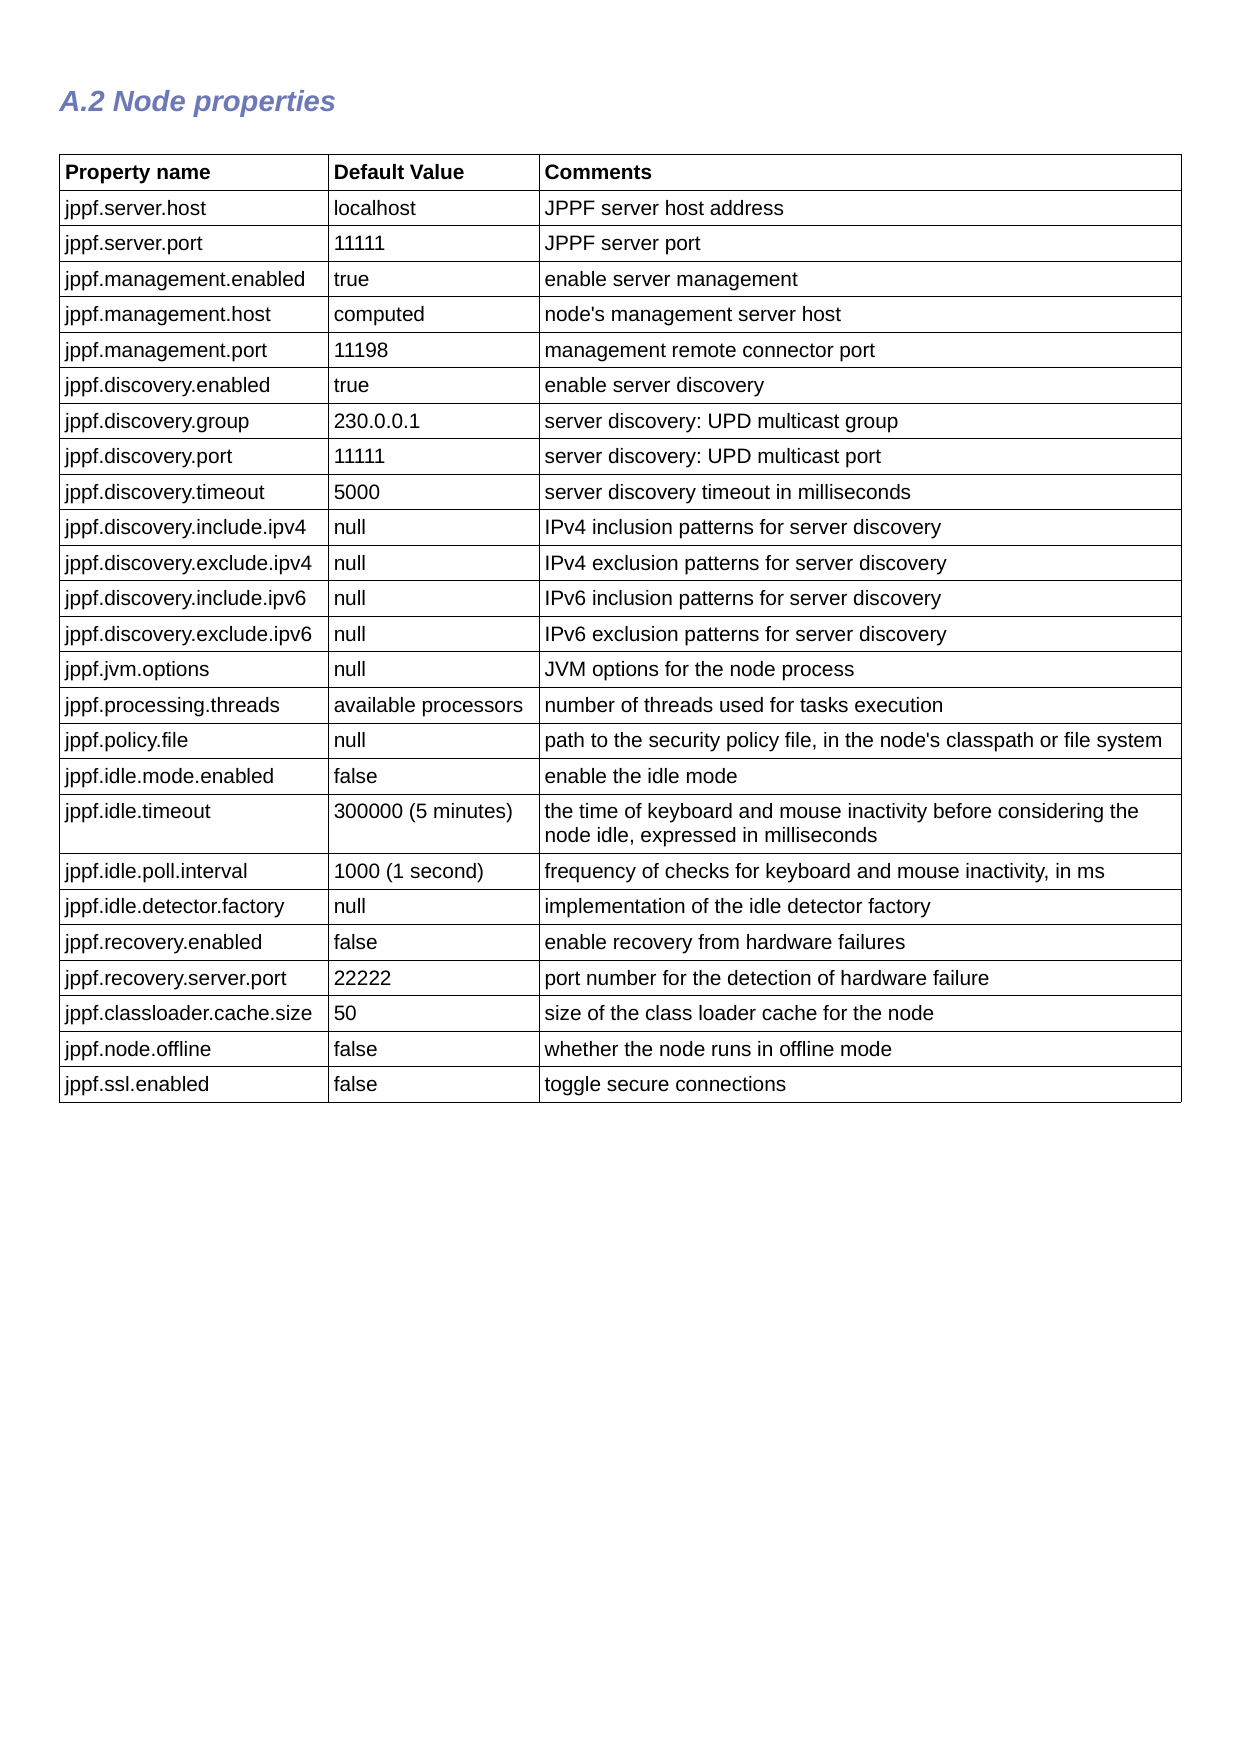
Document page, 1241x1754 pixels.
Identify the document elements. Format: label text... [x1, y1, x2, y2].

table_cell null [329, 546, 539, 580]
table_cell 300000 (5 minutes) [329, 795, 539, 853]
table_cell 1000 (1 second) [329, 854, 539, 888]
table_cell enable the idle mode [540, 759, 1181, 793]
table_cell null [329, 510, 539, 545]
table_cell jppf.management.host [60, 297, 328, 332]
table_cell path to the security policy file, in the node's classpath or file system [540, 724, 1181, 758]
table_cell false [329, 1067, 539, 1102]
table_cell server discovery timeout in milliseconds [540, 475, 1181, 509]
table_cell JPPF server port [540, 226, 1181, 261]
table_cell 11111 [329, 226, 539, 261]
table_cell jppf.discovery.timeout [60, 475, 328, 509]
table_cell JPPF server host address [540, 191, 1181, 225]
table_cell false [329, 1032, 539, 1066]
table_header Property name [60, 155, 328, 189]
table_cell frequency of checks for keyboard and mouse inactivity, in ms [540, 854, 1181, 888]
table_cell IPv6 exclusion patterns for server discovery [540, 617, 1181, 651]
table_cell jppf.idle.mode.enabled [60, 759, 328, 793]
table_cell null [329, 581, 539, 616]
table_cell jppf.idle.detector.factory [60, 890, 328, 924]
table_cell 230.0.0.1 [329, 404, 539, 438]
table_cell 11111 [329, 439, 539, 474]
table_cell port number for the detection of hardware failure [540, 961, 1181, 995]
table_cell 11198 [329, 333, 539, 367]
table_cell server discovery: UPD multicast group [540, 404, 1181, 438]
table_cell true [329, 262, 539, 296]
table_cell computed [329, 297, 539, 332]
table_cell jppf.idle.poll.interval [60, 854, 328, 888]
table_cell jppf.management.port [60, 333, 328, 367]
table_header Comments [540, 155, 1181, 189]
table_cell 22222 [329, 961, 539, 995]
table_cell IPv4 inclusion patterns for server discovery [540, 510, 1181, 545]
table_cell jppf.recovery.server.port [60, 961, 328, 995]
table_cell the time of keyboard and mouse inactivity before considering the node idle, expressed in milliseconds [540, 795, 1181, 853]
table_cell null [329, 652, 539, 687]
table_cell number of threads used for tasks execution [540, 688, 1181, 722]
table_cell whether the node runs in offline mode [540, 1032, 1181, 1066]
table_cell jppf.classloader.cache.size [60, 996, 328, 1031]
table_cell jppf.discovery.group [60, 404, 328, 438]
table_cell false [329, 759, 539, 793]
table_cell node's management server host [540, 297, 1181, 332]
table_cell jppf.discovery.include.ipv4 [60, 510, 328, 545]
table_cell jppf.server.port [60, 226, 328, 261]
table_cell true [329, 368, 539, 403]
table_cell jppf.server.host [60, 191, 328, 225]
table_cell enable server discovery [540, 368, 1181, 403]
table_cell null [329, 724, 539, 758]
table_cell management remote connector port [540, 333, 1181, 367]
table_cell server discovery: UPD multicast port [540, 439, 1181, 474]
table_cell available processors [329, 688, 539, 722]
table_cell toggle secure connections [540, 1067, 1181, 1102]
table_cell enable server management [540, 262, 1181, 296]
subtitle Node properties [59, 84, 1181, 118]
table_cell jppf.discovery.port [60, 439, 328, 474]
table_cell null [329, 617, 539, 651]
table_cell jppf.management.enabled [60, 262, 328, 296]
table_cell implementation of the idle detector factory [540, 890, 1181, 924]
table_cell jppf.discovery.exclude.ipv4 [60, 546, 328, 580]
table_cell jppf.discovery.enabled [60, 368, 328, 403]
table_cell jppf.discovery.exclude.ipv6 [60, 617, 328, 651]
table_cell jppf.recovery.enabled [60, 925, 328, 959]
table_cell false [329, 925, 539, 959]
table_cell jppf.policy.file [60, 724, 328, 758]
table_cell jppf.idle.timeout [60, 795, 328, 853]
table_cell jppf.processing.threads [60, 688, 328, 722]
table_cell 5000 [329, 475, 539, 509]
table_cell JVM options for the node process [540, 652, 1181, 687]
table_cell 50 [329, 996, 539, 1031]
table_cell IPv4 exclusion patterns for server discovery [540, 546, 1181, 580]
table_cell jppf.ssl.enabled [60, 1067, 328, 1102]
table_cell null [329, 890, 539, 924]
table_cell enable recovery from hardware failures [540, 925, 1181, 959]
table_cell jppf.jvm.options [60, 652, 328, 687]
table_cell localhost [329, 191, 539, 225]
table_header Default Value [329, 155, 539, 189]
table_cell size of the class loader cache for the node [540, 996, 1181, 1031]
table_cell IPv6 inclusion patterns for server discovery [540, 581, 1181, 616]
table_cell jppf.discovery.include.ipv6 [60, 581, 328, 616]
table_cell jppf.node.offline [60, 1032, 328, 1066]
